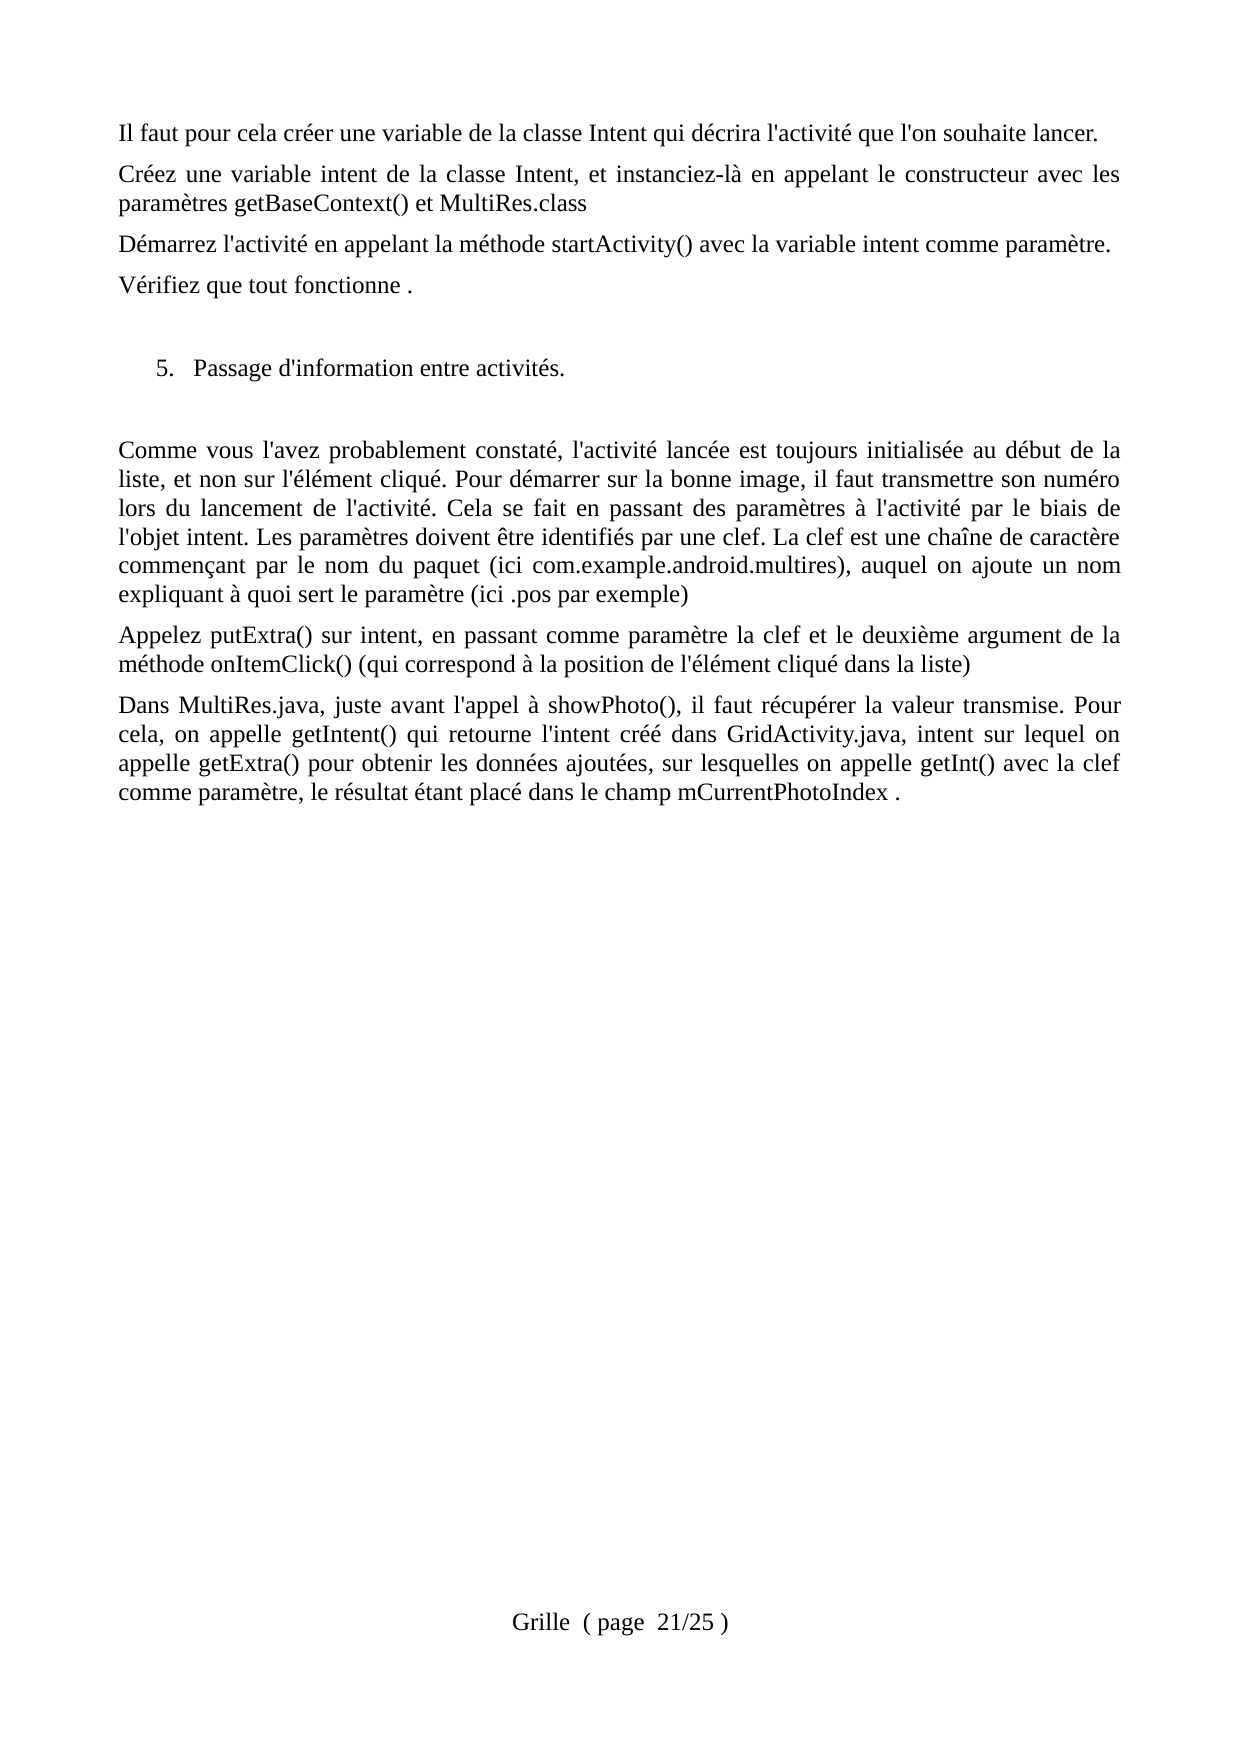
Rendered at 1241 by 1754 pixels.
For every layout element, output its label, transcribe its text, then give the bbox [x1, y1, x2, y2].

text Appelez putExtra() sur intent, en passant comme paramètre la clef et le deuxième argument de la méthode onItemClick() (qui correspond à la position de l'élément cliqué dans la liste) [118, 621, 1122, 678]
list Passage d'information entre activités. [156, 353, 1122, 382]
text Dans MultiRes.java, juste avant l'appel à showPhoto(), il faut récupérer la valeur transmise. Pour cela, on appelle getIntent() qui retourne l'intent créé dans GridActivity.java, intent sur lequel on appelle getExtra() pour obtenir les données ajoutées, sur lesquelles on appelle getInt() avec la clef comme paramètre, le résultat étant placé dans le champ mCurrentPhotoIndex . [118, 691, 1122, 806]
text Vérifiez que tout fonctionne . [118, 271, 1122, 299]
text Démarrez l'activité en appelant la méthode startActivity() avec la variable intent comme paramètre. [118, 229, 1122, 258]
text Il faut pour cela créer une variable de la classe Intent qui décrira l'activité que l'on souhaite lancer. [118, 118, 1122, 147]
text Comme vous l'avez probablement constaté, l'activité lancée est toujours initialisée au début de la liste, et non sur l'élément cliqué. Pour démarrer sur la bonne image, il faut transmettre son numéro lors du lancement de l'activité. Cela se fait en passant des paramètres à l'activité par le biais de l'objet intent. Les paramètres doivent être identifiés par une clef. La clef est une chaîne de caractère commençant par le nom du paquet (ici com.example.android.multires), auquel on ajoute un nom expliquant à quoi sert le paramètre (ici .pos par exemple) [118, 436, 1122, 608]
text Créez une variable intent de la classe Intent, et instanciez-là en appelant le constructeur avec les paramètres getBaseContext() et MultiRes.class [118, 159, 1122, 217]
